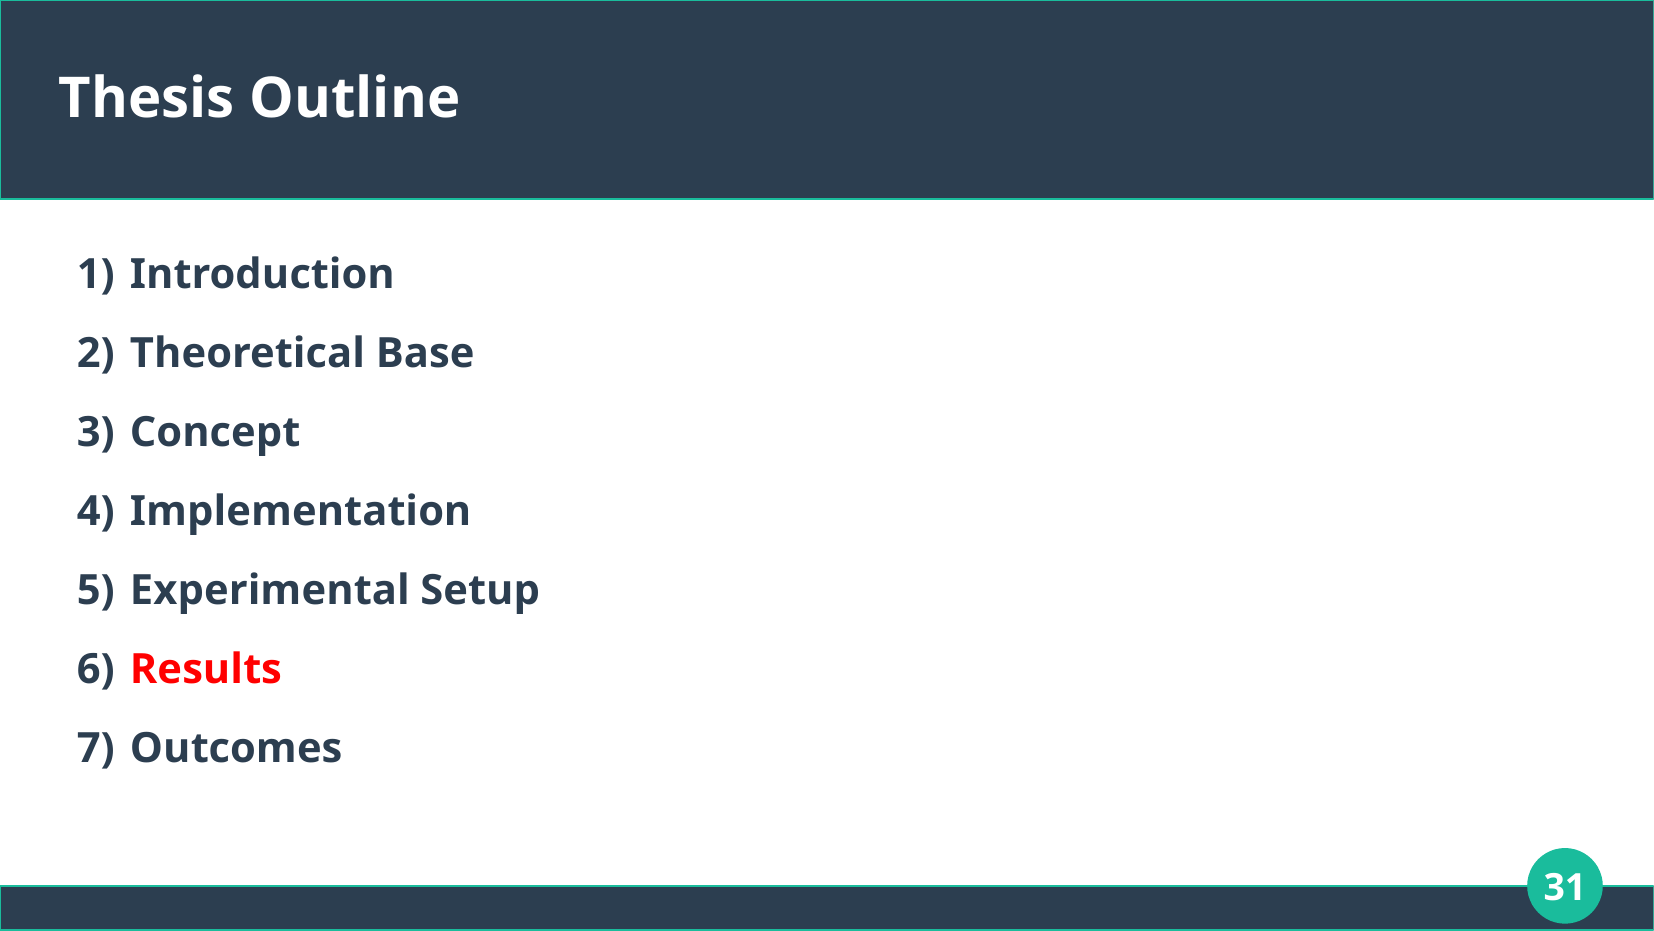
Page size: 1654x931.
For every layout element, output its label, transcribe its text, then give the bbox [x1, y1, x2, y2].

list Introduction Theoretical Base Concept Implementation Experimental Setup Results Outcomes [59, 243, 1595, 864]
title Thesis Outline [59, 37, 1595, 155]
